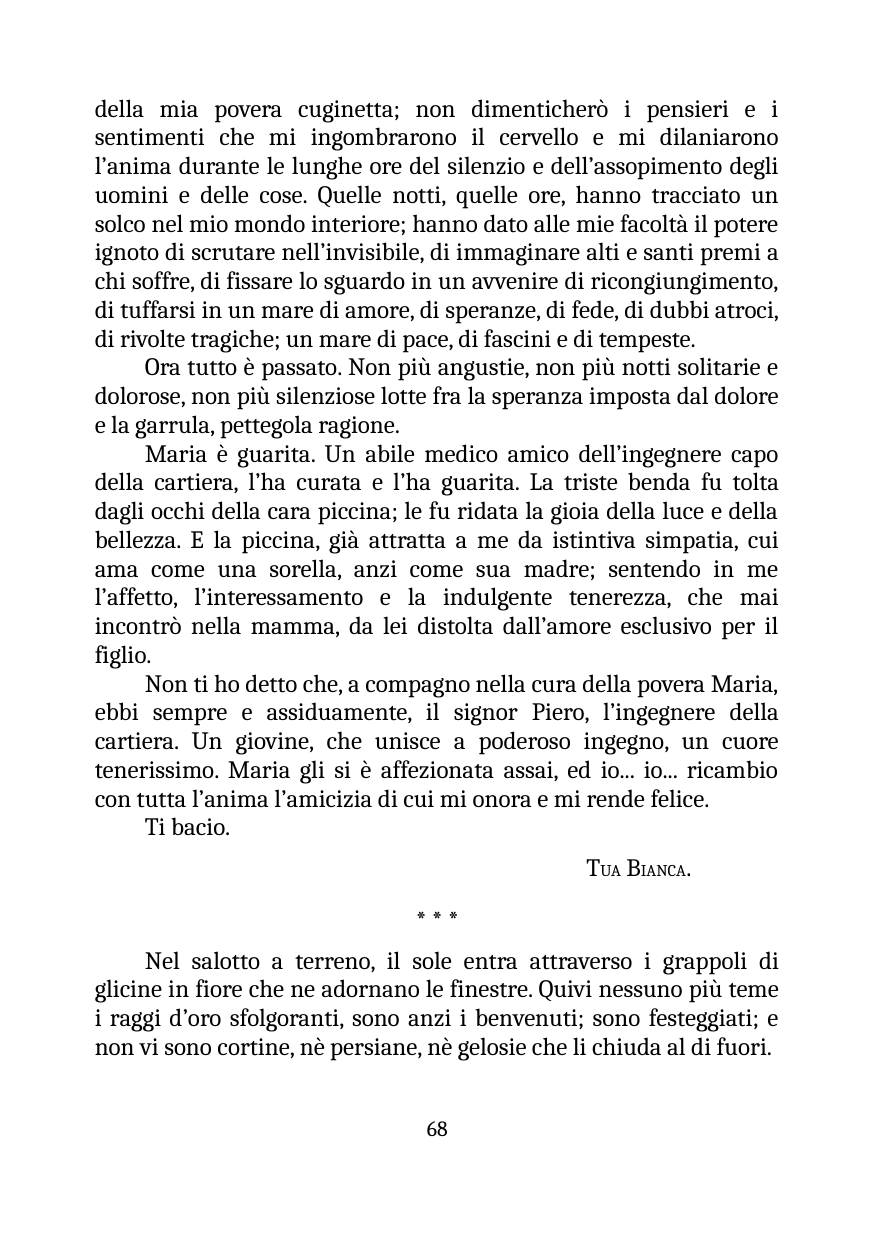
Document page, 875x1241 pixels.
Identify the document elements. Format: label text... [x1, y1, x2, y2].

text * * * [94, 906, 779, 935]
text Maria è guarita. Un abile medico amico dell’ingegnere capo della cartiera, l’ha curata e l’ha guarita. La triste benda fu tolta dagli occhi della cara piccina; le fu ridata la gioia della luce e della bellezza. E la piccina, già attratta a me da istintiva simpatia, cui ama come una sorella, anzi come sua madre; sentendo in me l’affetto, l’interessamento e la indulgente tenerezza, che mai incontrò nella mamma, da lei distolta dall’amore esclusivo per il figlio. [94, 439, 779, 669]
text della mia povera cuginetta; non dimenticherò i pensieri e i sentimenti che mi ingombrarono il cervello e mi dilaniarono l’anima durante le lunghe ore del silenzio e dell’assopimento degli uomini e delle cose. Quelle notti, quelle ore, hanno tracciato un solco nel mio mondo interiore; hanno dato alle mie facoltà il potere ignoto di scrutare nell’invisibile, di immaginare alti e santi premi a chi soffre, di fissare lo sguardo in un avvenire di ricongiungimento, di tuffarsi in un mare di amore, di speranze, di fede, di dubbi atroci, di rivolte tragiche; un mare di pace, di fascini e di tempeste. [94, 94, 779, 353]
text Nel salotto a terreno, il sole entra attraverso i grappoli di glicine in fiore che ne adornano le finestre. Quivi nessuno più teme i raggi d’oro sfolgoranti, sono anzi i benvenuti; sono festeggiati; e non vi sono cortine, nè persiane, nè gelosie che li chiuda al di fuori. [94, 947, 779, 1062]
text Non ti ho detto che, a compagno nella cura della povera Maria, ebbi sempre e assiduamente, il signor Piero, l’ingegnere della cartiera. Un giovine, che unisce a poderoso ingegno, un cuore tenerissimo. Maria gli si è affezionata assai, ed io... io... ricambio con tutta l’anima l’amicizia di cui mi onora e mi rende felice. [94, 669, 779, 813]
text Tua Bianca. [94, 854, 691, 882]
text Ti bacio. [94, 813, 779, 842]
text Ora tutto è passato. Non più angustie, non più notti solitarie e dolorose, non più silenziose lotte fra la speranza imposta dal dolore e la garrula, pettegola ragione. [94, 353, 779, 439]
